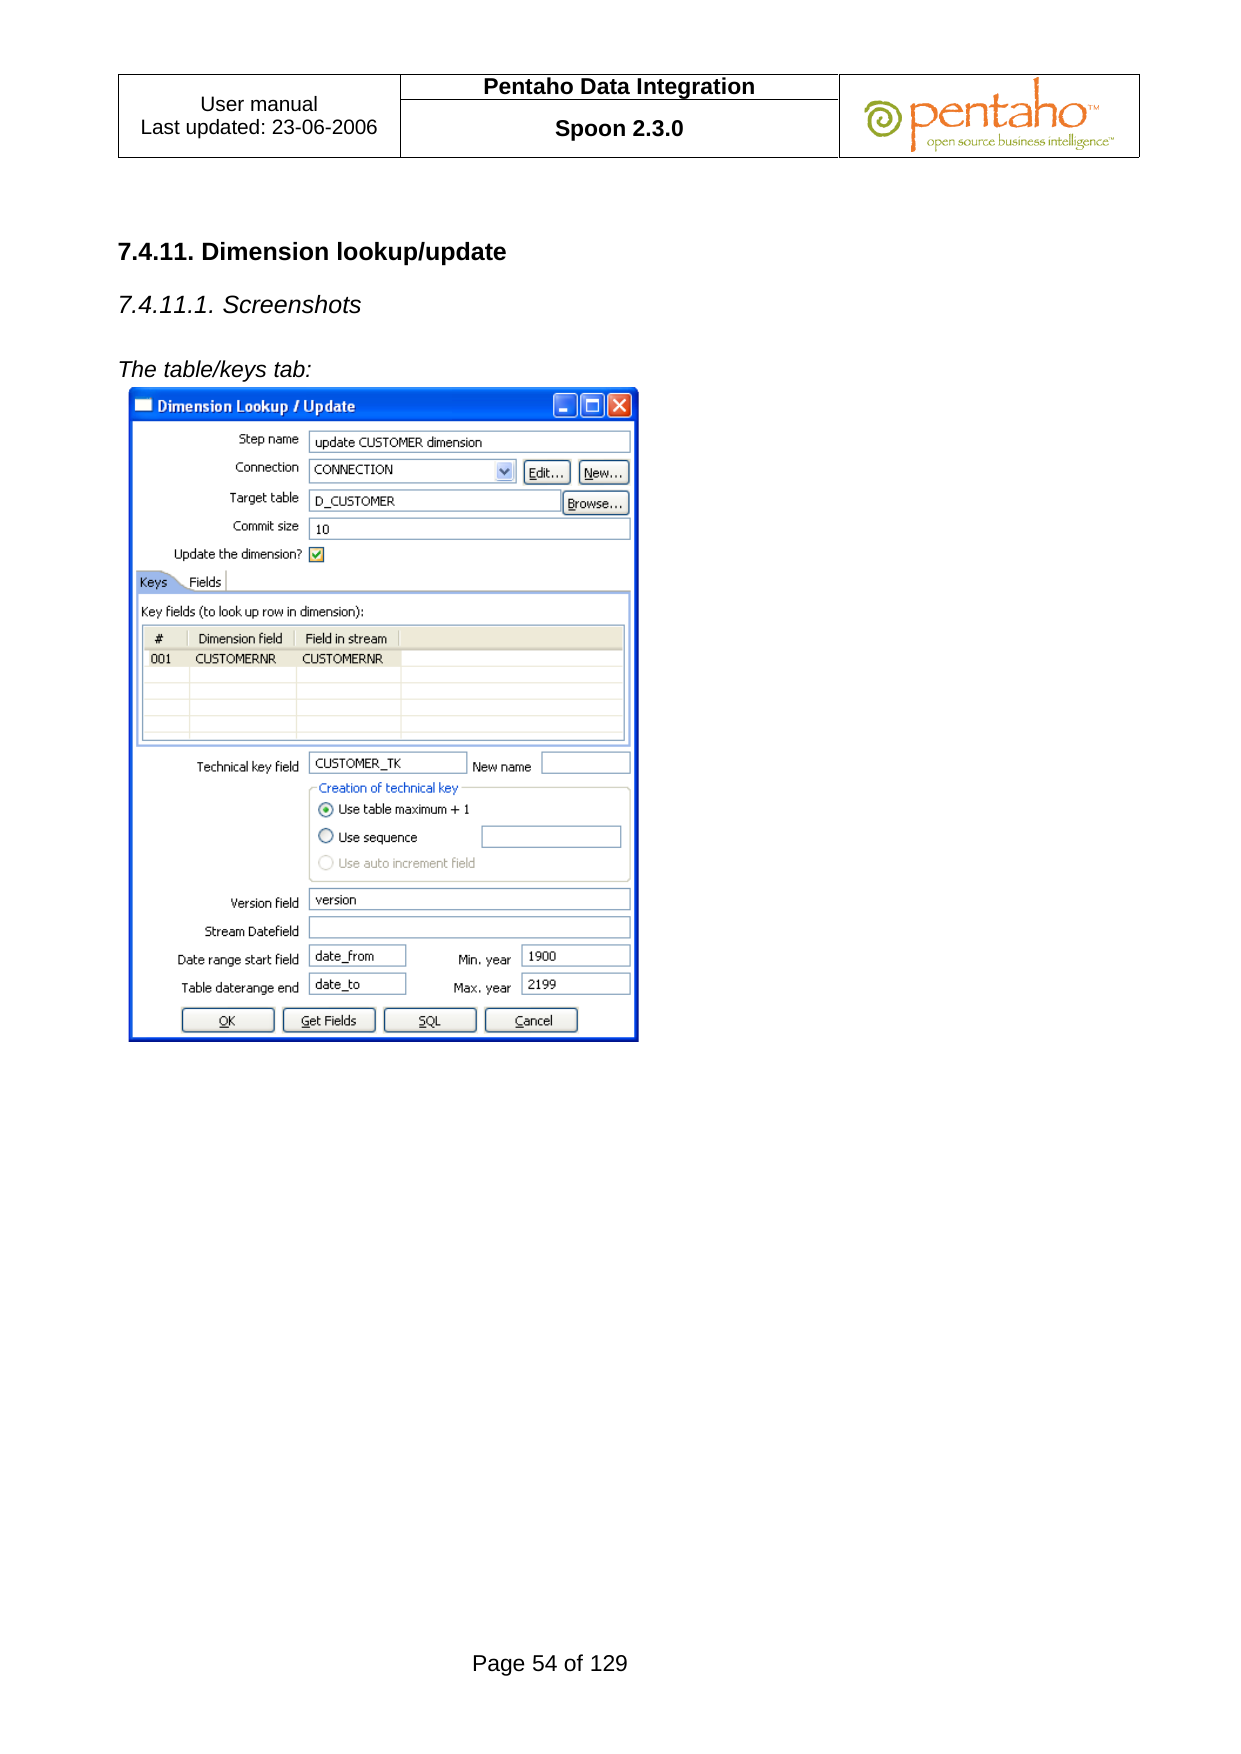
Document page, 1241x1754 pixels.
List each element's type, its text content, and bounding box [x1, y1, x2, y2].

text The table/keys tab: [117, 357, 1137, 382]
subtitle Screenshots [117, 291, 1137, 319]
subtitle Dimension lookup/update [117, 238, 1137, 266]
picture [128, 387, 639, 1042]
